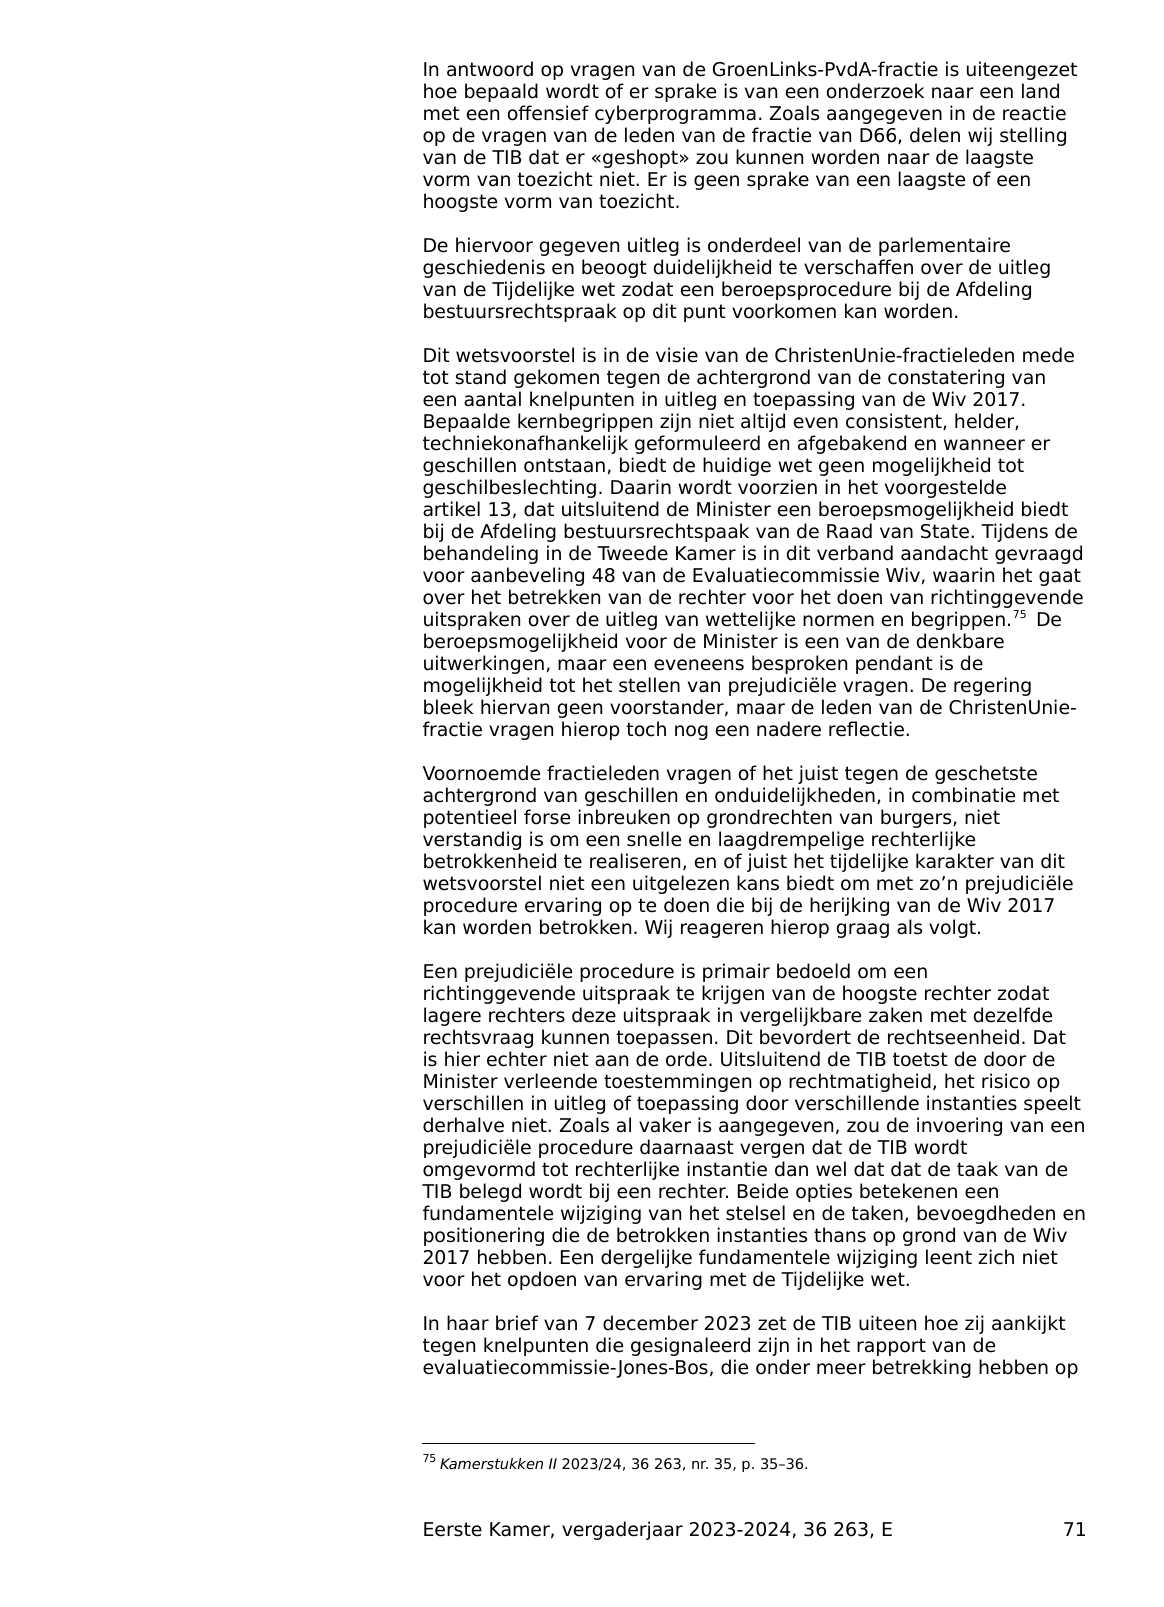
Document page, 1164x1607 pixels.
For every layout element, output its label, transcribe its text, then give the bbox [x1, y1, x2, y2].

text De hiervoor gegeven uitleg is onderdeel van de parlementaire geschiedenis en beoogt duidelijkheid te verschaffen over de uitleg van de Tijdelijke wet zodat een beroepsprocedure bij de Afdeling bestuursrechtspraak op dit punt voorkomen kan worden. [422, 235, 1087, 323]
text Kamerstukken II 2023/24, 36 263, nr. 35, p. 35–36. [422, 1452, 1087, 1474]
text Een prejudiciële procedure is primair bedoeld om een richtinggevende uitspraak te krijgen van de hoogste rechter zodat lagere rechters deze uitspraak in vergelijkbare zaken met dezelfde rechtsvraag kunnen toepassen. Dit bevordert de rechtseenheid. Dat is hier echter niet aan de orde. Uitsluitend de TIB toetst de door de Minister verleende toestemmingen op rechtmatigheid, het risico op verschillen in uitleg of toepassing door verschillende instanties speelt derhalve niet. Zoals al vaker is aangegeven, zou de invoering van een prejudiciële procedure daarnaast vergen dat de TIB wordt omgevormd tot rechterlijke instantie dan wel dat dat de taak van de TIB belegd wordt bij een rechter. Beide opties betekenen een fundamentele wijziging van het stelsel en de taken, bevoegdheden en positionering die de betrokken instanties thans op grond van de Wiv 2017 hebben. Een dergelijke fundamentele wijziging leent zich niet voor het opdoen van ervaring met de Tijdelijke wet. [422, 961, 1087, 1291]
text In antwoord op vragen van de GroenLinks-PvdA-fractie is uiteengezet hoe bepaald wordt of er sprake is van een onderzoek naar een land met een offensief cyberprogramma. Zoals aangegeven in de reactie op de vragen van de leden van de fractie van D66, delen wij stelling van de TIB dat er «geshopt» zou kunnen worden naar de laagste vorm van toezicht niet. Er is geen sprake van een laagste of een hoogste vorm van toezicht. [422, 59, 1087, 213]
text Voornoemde fractieleden vragen of het juist tegen de geschetste achtergrond van geschillen en onduidelijkheden, in combinatie met potentieel forse inbreuken op grondrechten van burgers, niet verstandig is om een snelle en laagdrempelige rechterlijke betrokkenheid te realiseren, en of juist het tijdelijke karakter van dit wetsvoorstel niet een uitgelezen kans biedt om met zo’n prejudiciële procedure ervaring op te doen die bij de herijking van de Wiv 2017 kan worden betrokken. Wij reageren hierop graag als volgt. [422, 763, 1087, 939]
text In haar brief van 7 december 2023 zet de TIB uiteen hoe zij aankijkt tegen knelpunten die gesignaleerd zijn in het rapport van de evaluatiecommissie-Jones-Bos, die onder meer betrekking hebben op [422, 1313, 1087, 1379]
text Dit wetsvoorstel is in de visie van de ChristenUnie-fractieleden mede tot stand gekomen tegen de achtergrond van de constatering van een aantal knelpunten in uitleg en toepassing van de Wiv 2017. Bepaalde kernbegrippen zijn niet altijd even consistent, helder, techniekonafhankelijk geformuleerd en afgebakend en wanneer er geschillen ontstaan, biedt de huidige wet geen mogelijkheid tot geschilbeslechting. Daarin wordt voorzien in het voorgestelde artikel 13, dat uitsluitend de Minister een beroepsmogelijkheid biedt bij de Afdeling bestuursrechtspaak van de Raad van State. Tijdens de behandeling in de Tweede Kamer is in dit verband aandacht gevraagd voor aanbeveling 48 van de Evaluatiecommissie Wiv, waarin het gaat over het betrekken van de rechter voor het doen van richtinggevende uitspraken over de uitleg van wettelijke normen en begrippen. De beroepsmogelijkheid voor de Minister is een van de denkbare uitwerkingen, maar een eveneens besproken pendant is de mogelijkheid tot het stellen van prejudiciële vragen. De regering bleek hiervan geen voorstander, maar de leden van de ChristenUnie-fractie vragen hierop toch nog een nadere reflectie. [422, 345, 1087, 741]
